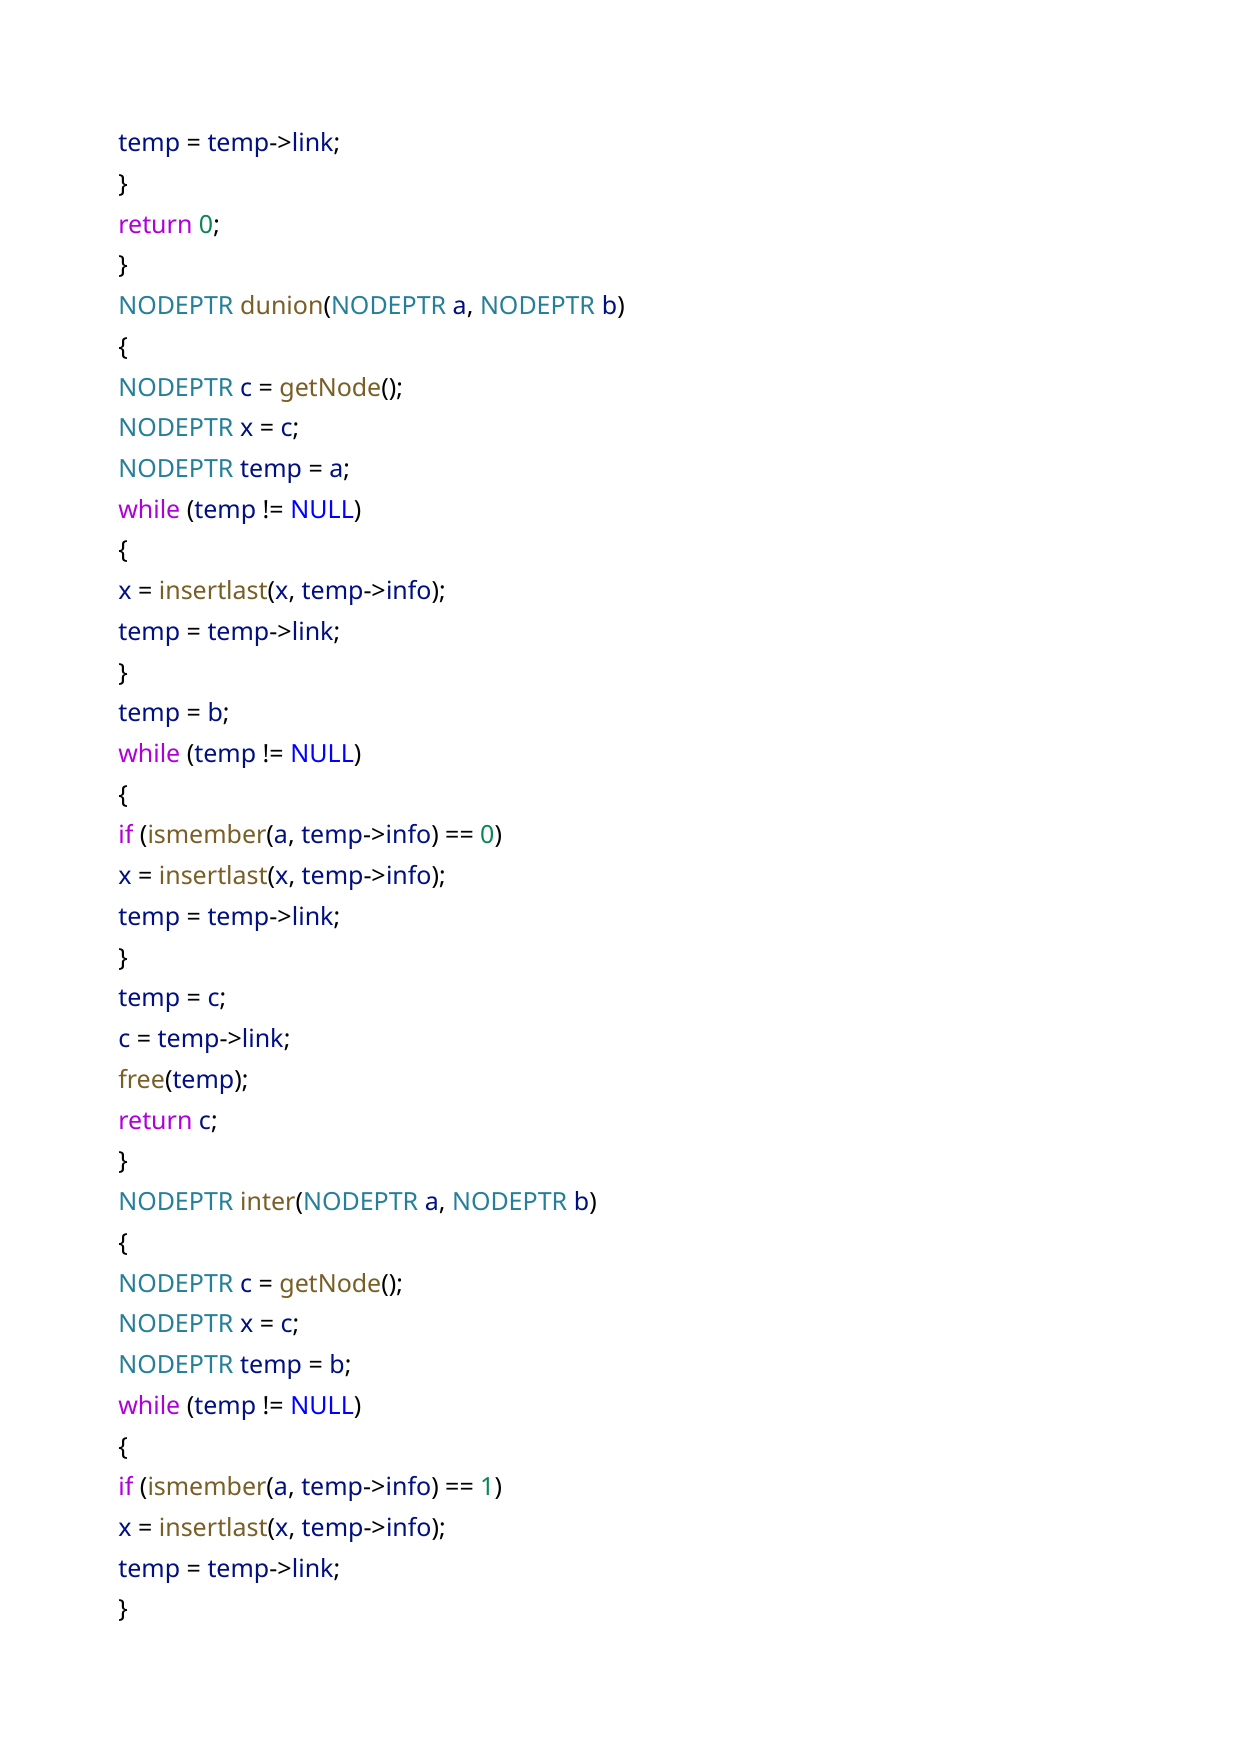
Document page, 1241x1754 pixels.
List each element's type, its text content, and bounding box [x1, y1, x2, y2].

text NODEPTR x = c; [118, 1299, 1122, 1340]
text { [118, 1421, 1122, 1462]
text return c; [118, 1096, 1122, 1136]
text while (temp != NULL) [118, 485, 1122, 525]
text while (temp != NULL) [118, 729, 1122, 770]
text NODEPTR dunion(NODEPTR a, NODEPTR b) [118, 281, 1122, 322]
text return 0; [118, 199, 1122, 240]
text while (temp != NULL) [118, 1381, 1122, 1421]
text } [118, 1136, 1122, 1177]
text temp = c; [118, 973, 1122, 1014]
text temp = temp->link; [118, 607, 1122, 648]
text { [118, 322, 1122, 362]
text } [118, 240, 1122, 281]
text } [118, 1584, 1122, 1625]
text temp = temp->link; [118, 892, 1122, 933]
text { [118, 1218, 1122, 1258]
text if (ismember(a, temp->info) == 1) [118, 1462, 1122, 1503]
text NODEPTR c = getNode(); [118, 1258, 1122, 1299]
text NODEPTR temp = a; [118, 444, 1122, 485]
text } [118, 648, 1122, 688]
text NODEPTR inter(NODEPTR a, NODEPTR b) [118, 1177, 1122, 1218]
text c = temp->link; [118, 1014, 1122, 1055]
text { [118, 770, 1122, 811]
text NODEPTR c = getNode(); [118, 362, 1122, 403]
text x = insertlast(x, temp->info); [118, 851, 1122, 892]
text { [118, 525, 1122, 566]
text } [118, 159, 1122, 199]
text x = insertlast(x, temp->info); [118, 566, 1122, 607]
text free(temp); [118, 1055, 1122, 1096]
text NODEPTR temp = b; [118, 1340, 1122, 1381]
text } [118, 933, 1122, 973]
text NODEPTR x = c; [118, 403, 1122, 444]
text temp = b; [118, 688, 1122, 729]
text if (ismember(a, temp->info) == 0) [118, 811, 1122, 851]
text temp = temp->link; [118, 118, 1122, 159]
text x = insertlast(x, temp->info); [118, 1503, 1122, 1544]
text temp = temp->link; [118, 1544, 1122, 1584]
